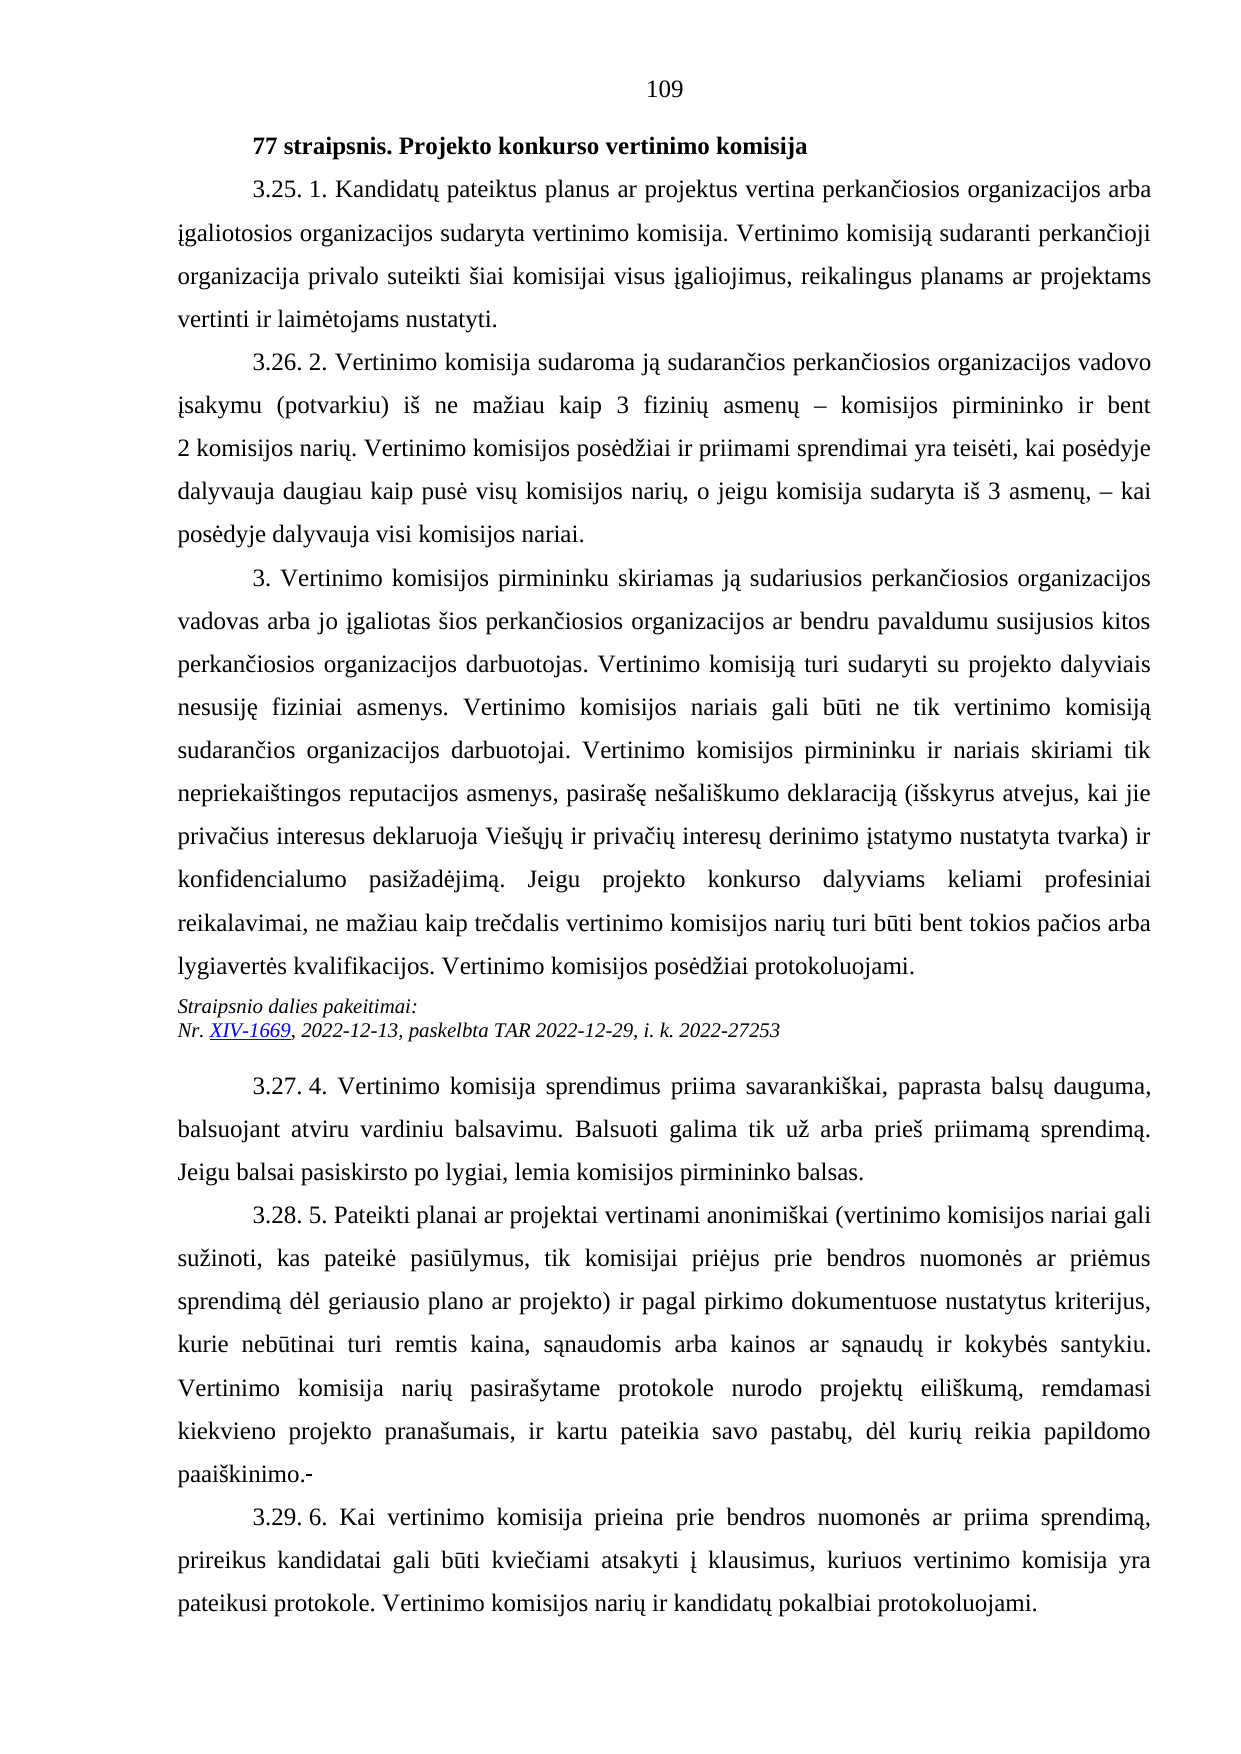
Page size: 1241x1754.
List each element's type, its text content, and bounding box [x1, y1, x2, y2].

text 77 straipsnis. Projekto konkurso vertinimo komisija [177, 131, 1152, 160]
subtitle 1. Kandidatų pateiktus planus ar projektus vertina perkančiosios organizacijos arba įgaliotosios organizacijos sudaryta vertinimo komisija. Vertinimo komisiją sudaranti perkančioji organizacija privalo suteikti šiai komisijai visus įgaliojimus, reikalingus planams ar projektams vertinti ir laimėtojams nustatyti. [177, 174, 1152, 333]
text Nr. XIV-1669, 2022-12-13, paskelbta TAR 2022-12-29, i. k. 2022-27253 [177, 1018, 1152, 1042]
subtitle 5. Pateikti planai ar projektai vertinami anonimiškai (vertinimo komisijos nariai gali sužinoti, kas pateikė pasiūlymus, tik komisijai priėjus prie bendros nuomonės ar priėmus sprendimą dėl geriausio plano ar projekto) ir pagal pirkimo dokumentuose nustatytus kriterijus, kurie nebūtinai turi remtis kaina, sąnaudomis arba kainos ar sąnaudų ir kokybės santykiu. Vertinimo komisija narių pasirašytame protokole nurodo projektų eiliškumą, remdamasi kiekvieno projekto pranašumais, ir kartu pateikia savo pastabų, dėl kurių reikia papildomo paaiškinimo. [177, 1200, 1152, 1488]
subtitle 6. Kai vertinimo komisija prieina prie bendros nuomonės ar priima sprendimą, prireikus kandidatai gali būti kviečiami atsakyti į klausimus, kuriuos vertinimo komisija yra pateikusi protokole. Vertinimo komisijos narių ir kandidatų pokalbiai protokoluojami. [177, 1502, 1152, 1617]
subtitle 2. Vertinimo komisija sudaroma ją sudarančios perkančiosios organizacijos vadovo įsakymu (potvarkiu) iš ne mažiau kaip 3 fizinių asmenų – komisijos pirmininko ir bent 2 komisijos narių. Vertinimo komisijos posėdžiai ir priimami sprendimai yra teisėti, kai posėdyje dalyvauja daugiau kaip pusė visų komisijos narių, o jeigu komisija sudaryta iš 3 asmenų, – kai posėdyje dalyvauja visi komisijos nariai. [177, 347, 1152, 548]
text Straipsnio dalies pakeitimai: [177, 994, 1152, 1018]
subtitle 4. Vertinimo komisija sprendimus priima savarankiškai, paprasta balsų dauguma, balsuojant atviru vardiniu balsavimu. Balsuoti galima tik už arba prieš priimamą sprendimą. Jeigu balsai pasiskirsto po lygiai, lemia komisijos pirmininko balsas. [177, 1071, 1152, 1186]
text 3. Vertinimo komisijos pirmininku skiriamas ją sudariusios perkančiosios organizacijos vadovas arba jo įgaliotas šios perkančiosios organizacijos ar bendru pavaldumu susijusios kitos perkančiosios organizacijos darbuotojas. Vertinimo komisiją turi sudaryti su projekto dalyviais nesusiję fiziniai asmenys. Vertinimo komisijos nariais gali būti ne tik vertinimo komisiją sudarančios organizacijos darbuotojai. Vertinimo komisijos pirmininku ir nariais skiriami tik nepriekaištingos reputacijos asmenys, pasirašę nešališkumo deklaraciją (išskyrus atvejus, kai jie privačius interesus deklaruoja Viešųjų ir privačių interesų derinimo įstatymo nustatyta tvarka) ir konfidencialumo pasižadėjimą. Jeigu projekto konkurso dalyviams keliami profesiniai reikalavimai, ne mažiau kaip trečdalis vertinimo komisijos narių turi būti bent tokios pačios arba lygiavertės kvalifikacijos. Vertinimo komisijos posėdžiai protokoluojami. [177, 563, 1152, 979]
